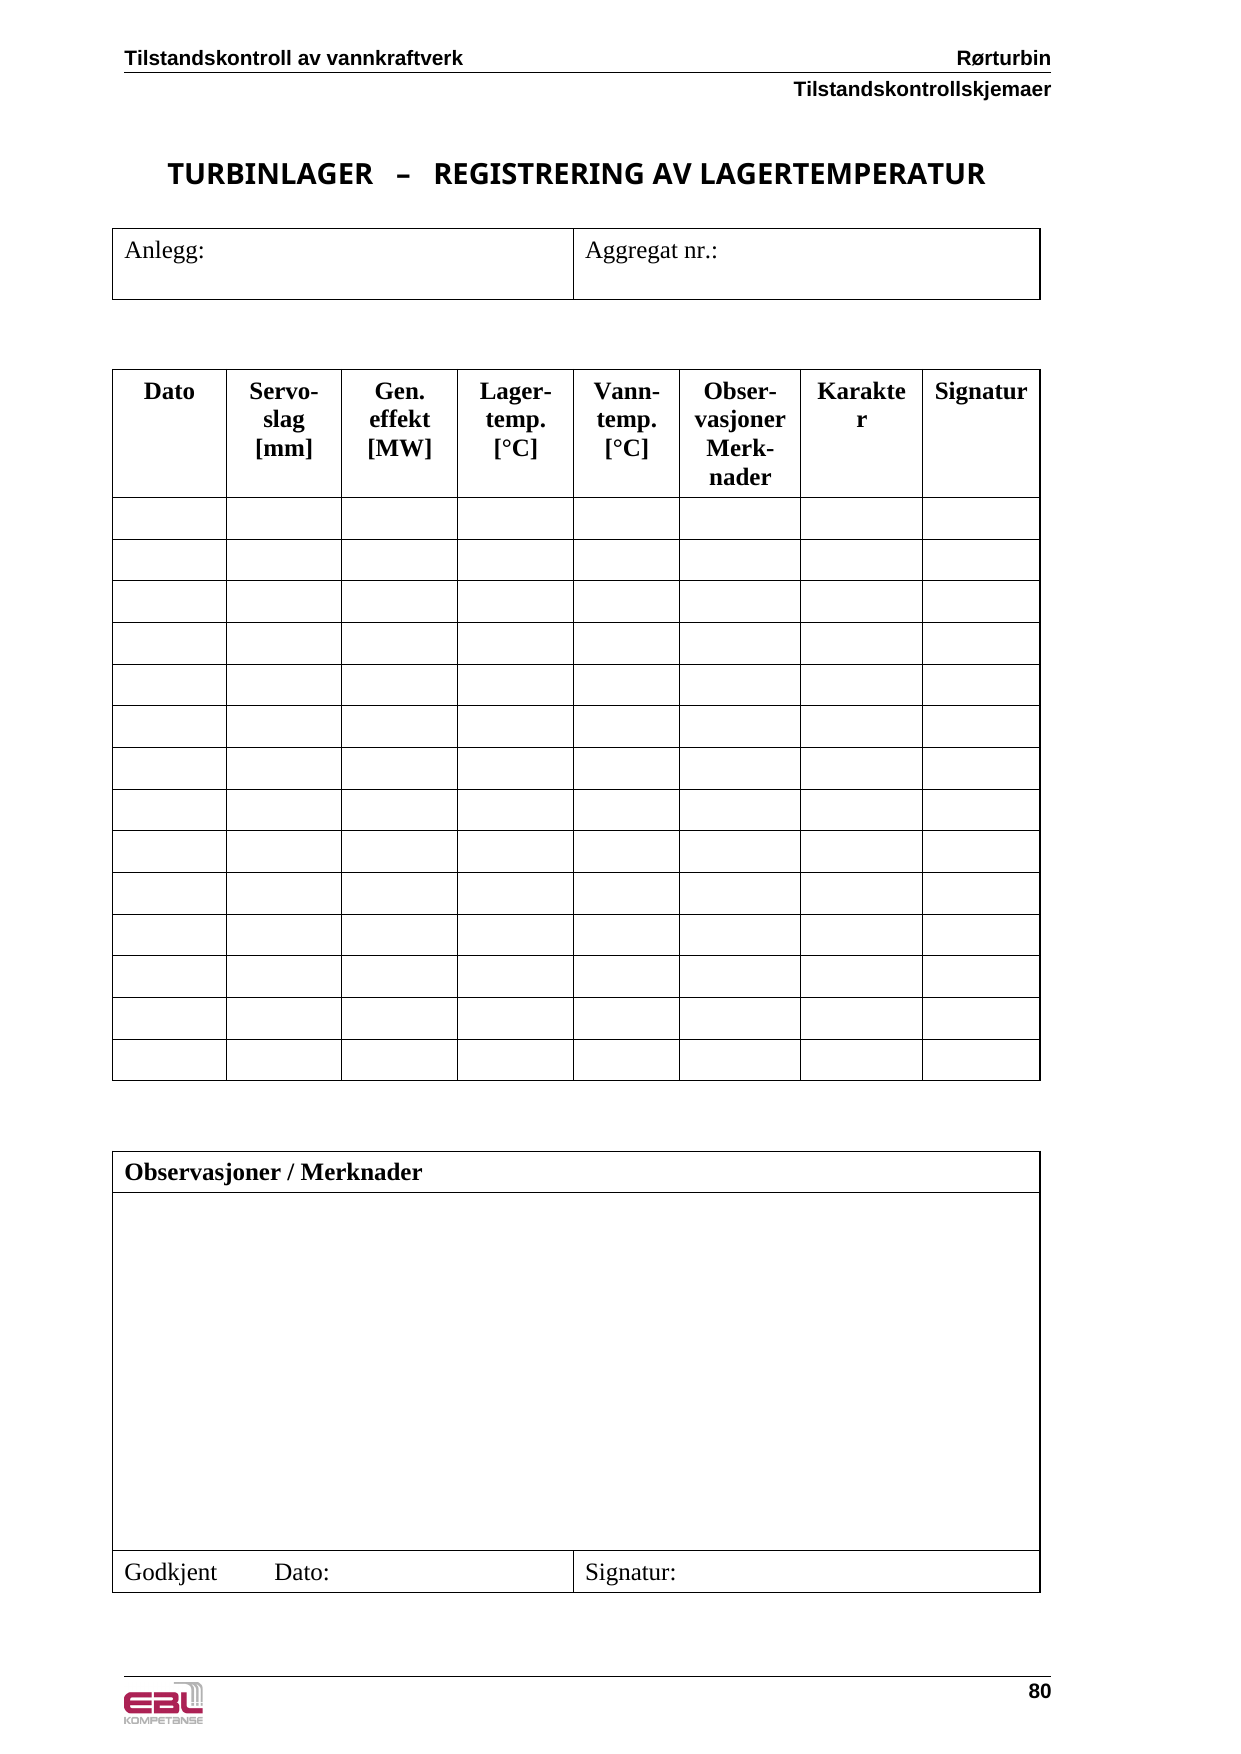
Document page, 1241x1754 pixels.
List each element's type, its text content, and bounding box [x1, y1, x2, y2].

table_cell Dato [113, 370, 226, 497]
table_cell [680, 790, 800, 830]
table_cell [574, 623, 679, 663]
table_cell [574, 831, 679, 872]
table_cell [801, 581, 922, 622]
table_cell [801, 748, 922, 788]
table_cell [342, 665, 457, 705]
table_cell [458, 998, 573, 1038]
table_cell [227, 706, 341, 747]
table_cell Vann-temp. [°C] [574, 370, 679, 497]
table_cell [227, 915, 341, 955]
table_cell [342, 1040, 457, 1080]
table_cell [227, 748, 341, 788]
table_cell [680, 623, 800, 663]
table_cell [923, 498, 1039, 538]
table_cell [801, 790, 922, 830]
table_cell [458, 1040, 573, 1080]
table_cell [680, 873, 800, 913]
table_cell [801, 665, 922, 705]
table_cell [574, 540, 679, 580]
table_cell [458, 706, 573, 747]
table_cell [680, 581, 800, 622]
table_cell [227, 498, 341, 538]
table_cell [923, 998, 1039, 1038]
table_cell [342, 581, 457, 622]
table_cell [458, 831, 573, 872]
table_cell [113, 300, 573, 369]
table_cell [680, 665, 800, 705]
table_cell [342, 998, 457, 1038]
table_cell Signatur [923, 370, 1039, 497]
table_cell [801, 998, 922, 1038]
table_cell [923, 540, 1039, 580]
table_cell [227, 1040, 341, 1080]
table_cell [113, 1193, 1039, 1550]
table_cell [458, 665, 573, 705]
table_cell [680, 498, 800, 538]
table_cell Godkjent Dato: [113, 1551, 573, 1592]
table_cell [801, 831, 922, 872]
table_cell [113, 581, 226, 622]
table_cell [227, 665, 341, 705]
table_cell [680, 706, 800, 747]
table_cell Servo-slag [mm] [227, 370, 341, 497]
table_cell [574, 706, 679, 747]
table_cell [113, 498, 226, 538]
table_cell [342, 498, 457, 538]
table_cell [342, 873, 457, 913]
table_cell [342, 706, 457, 747]
table_cell Karakter [801, 370, 922, 497]
table_cell [574, 665, 679, 705]
table_cell [801, 873, 922, 913]
table_cell [574, 581, 679, 622]
table_cell [342, 790, 457, 830]
table_cell [923, 748, 1039, 788]
table_cell [113, 1040, 226, 1080]
table_cell [227, 998, 341, 1038]
table_cell [923, 665, 1039, 705]
table_header TURBINLAGER – REGISTRERING AV LAGERTEMPERATUR [113, 148, 1040, 228]
table_cell [227, 581, 341, 622]
table_cell [113, 1081, 573, 1151]
table_cell [801, 540, 922, 580]
table_cell [574, 1081, 1040, 1151]
table_cell [458, 748, 573, 788]
table_cell [574, 915, 679, 955]
table_cell [227, 956, 341, 997]
table_cell [574, 956, 679, 997]
table_cell [574, 873, 679, 913]
table_cell [458, 915, 573, 955]
table_cell [574, 748, 679, 788]
table_cell [113, 623, 226, 663]
table_cell [342, 748, 457, 788]
table_cell [458, 498, 573, 538]
table_cell [680, 831, 800, 872]
table_cell [227, 623, 341, 663]
table_cell [574, 498, 679, 538]
table_cell [923, 956, 1039, 997]
table_cell [227, 873, 341, 913]
table_cell [227, 790, 341, 830]
table_cell Gen. effekt [MW] [342, 370, 457, 497]
table_cell [574, 300, 1040, 369]
table_cell Lager-temp. [°C] [458, 370, 573, 497]
table_cell Anlegg: [113, 229, 573, 298]
table_cell [574, 998, 679, 1038]
table_cell [113, 790, 226, 830]
table_cell [458, 581, 573, 622]
table_cell [113, 998, 226, 1038]
table_cell [801, 623, 922, 663]
table_cell [458, 623, 573, 663]
table_cell [458, 873, 573, 913]
table_cell Observasjoner / Merknader [113, 1152, 1039, 1192]
table_cell [113, 956, 226, 997]
picture [124, 1682, 203, 1724]
table_cell [923, 623, 1039, 663]
table_cell [113, 873, 226, 913]
table_cell [458, 790, 573, 830]
table_cell [923, 706, 1039, 747]
table_cell [227, 831, 341, 872]
table_cell [680, 540, 800, 580]
table_cell [923, 1040, 1039, 1080]
table_cell [113, 748, 226, 788]
table_cell Signatur: [574, 1551, 1039, 1592]
table_cell [574, 790, 679, 830]
table_cell [801, 1040, 922, 1080]
table_cell [801, 956, 922, 997]
table_cell [801, 915, 922, 955]
table_cell [113, 540, 226, 580]
table_cell [680, 998, 800, 1038]
table_cell [342, 915, 457, 955]
table_cell [113, 665, 226, 705]
table_cell [342, 956, 457, 997]
table_cell Obser-vasjoner Merk-nader [680, 370, 800, 497]
table_cell [458, 956, 573, 997]
table_cell [923, 790, 1039, 830]
table_cell [113, 915, 226, 955]
table_cell [680, 956, 800, 997]
table_cell [801, 498, 922, 538]
table_cell [342, 540, 457, 580]
table_cell [113, 831, 226, 872]
table_cell [342, 831, 457, 872]
table_cell [113, 706, 226, 747]
table_cell [574, 1040, 679, 1080]
table_cell [227, 540, 341, 580]
table_cell [923, 581, 1039, 622]
table_cell [680, 915, 800, 955]
table_cell [801, 706, 922, 747]
table_cell [680, 1040, 800, 1080]
table_cell [342, 623, 457, 663]
table_cell [923, 873, 1039, 913]
table_cell [923, 915, 1039, 955]
table_cell [458, 540, 573, 580]
table_cell Aggregat nr.: [574, 229, 1039, 298]
table_cell [923, 831, 1039, 872]
table_cell [680, 748, 800, 788]
